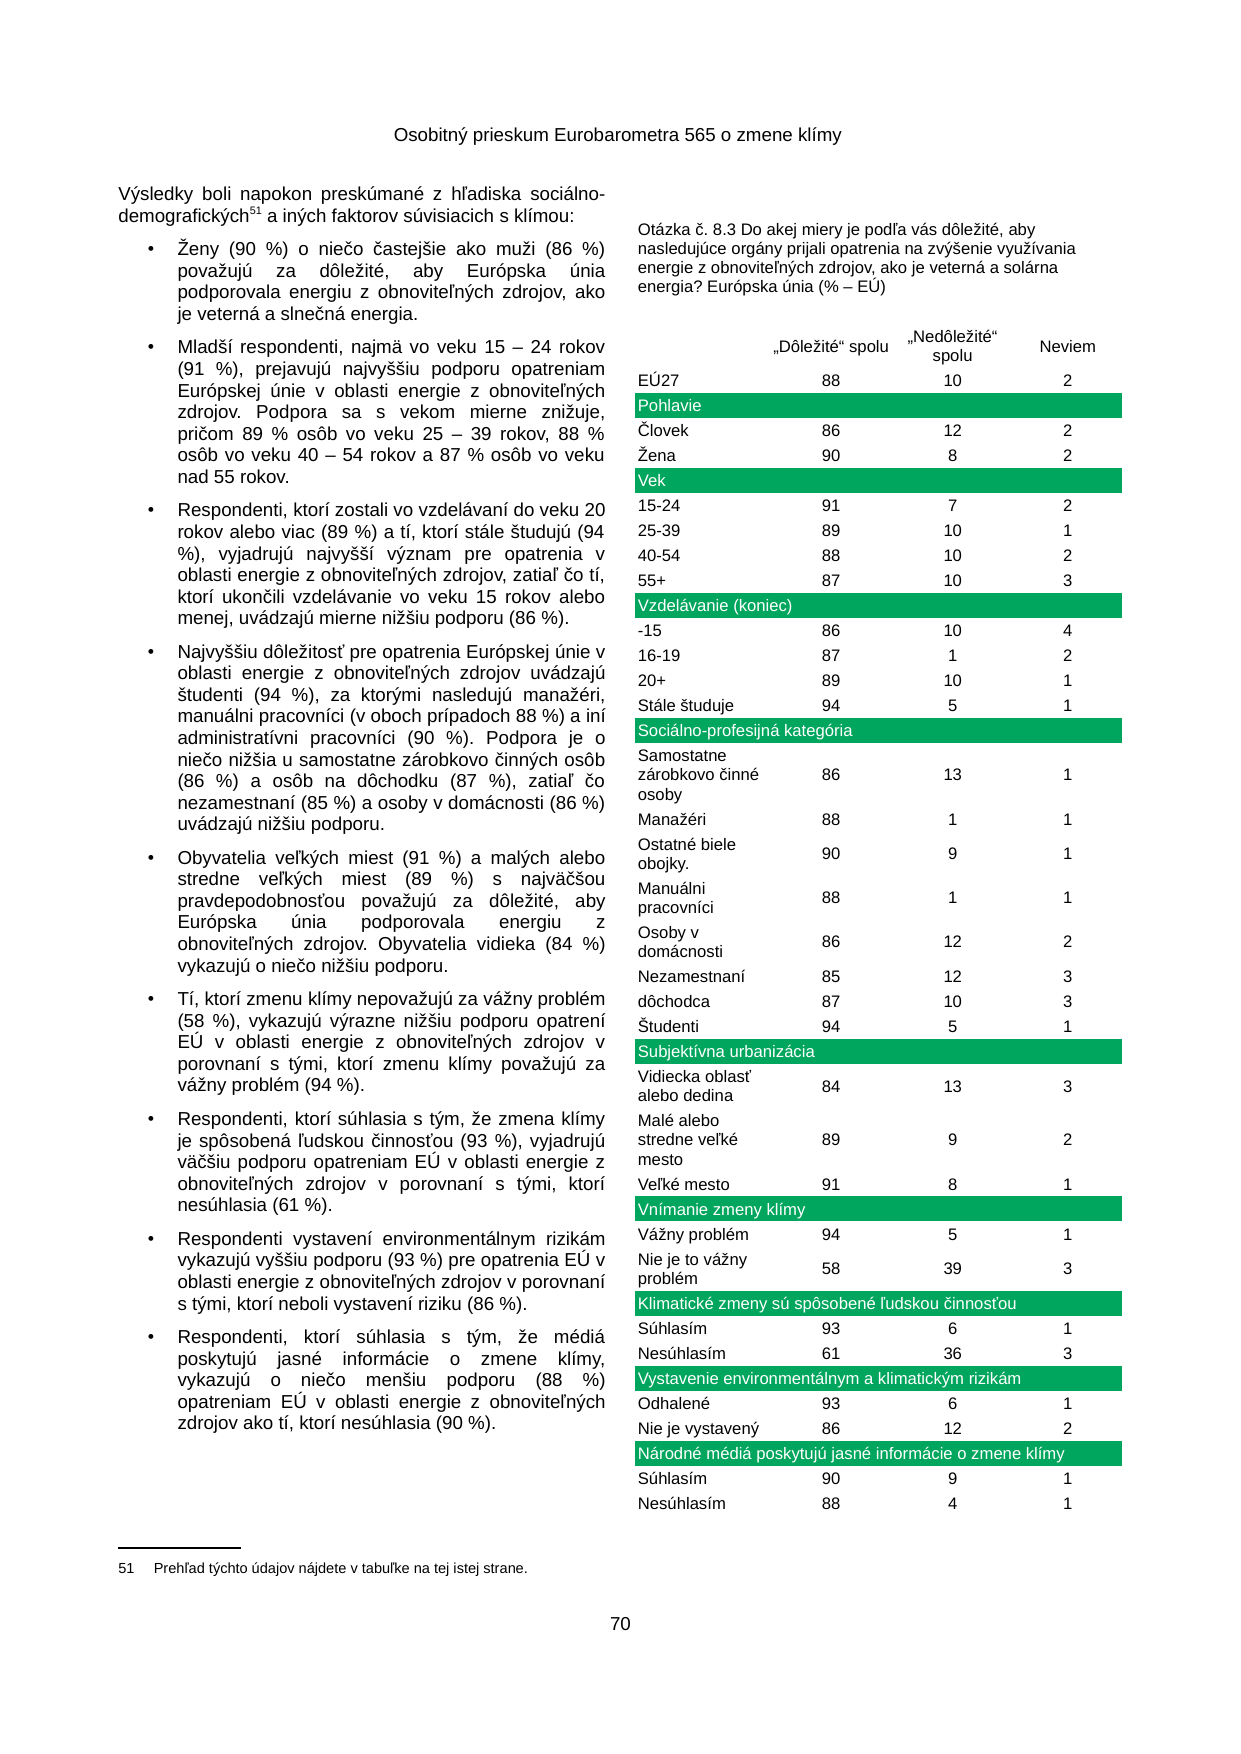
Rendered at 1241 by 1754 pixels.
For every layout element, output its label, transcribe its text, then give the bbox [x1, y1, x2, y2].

table_cell 2 [1013, 418, 1122, 443]
table_cell 2 [1013, 643, 1122, 668]
table_cell 5 [892, 1221, 1013, 1246]
table_cell 1 [1013, 876, 1122, 920]
table_cell Nezamestnaní [635, 964, 770, 989]
table_cell 1 [1013, 806, 1122, 831]
table_cell Manuálni pracovníci [635, 876, 770, 920]
table_cell 93 [770, 1391, 892, 1416]
table_cell 10 [892, 668, 1013, 693]
table_cell Nesúhlasím [635, 1491, 770, 1516]
table_cell 10 [892, 568, 1013, 593]
table_cell 20+ [635, 668, 770, 693]
table_cell 9 [892, 1466, 1013, 1491]
table_cell Študenti [635, 1014, 770, 1039]
table_cell Človek [635, 418, 770, 443]
table_cell 10 [892, 368, 1013, 393]
table_cell 25-39 [635, 518, 770, 543]
table_cell 9 [892, 1108, 1013, 1171]
table_cell 87 [770, 568, 892, 593]
table_cell 58 [770, 1246, 892, 1291]
table_cell [1013, 299, 1122, 324]
table_cell Subjektívna urbanizácia [635, 1039, 1122, 1064]
table_cell 36 [892, 1341, 1013, 1366]
table_cell 88 [770, 806, 892, 831]
table_cell 3 [1013, 989, 1122, 1014]
table_cell 3 [1013, 1064, 1122, 1108]
table_cell 87 [770, 989, 892, 1014]
table_cell 2 [1013, 1108, 1122, 1171]
table_cell 86 [770, 1416, 892, 1441]
table_cell 3 [1013, 964, 1122, 989]
table_cell 40-54 [635, 543, 770, 568]
table_cell 12 [892, 920, 1013, 964]
list Respondenti vystavení environmentálnym rizikám vykazujú vyššiu podporu (93 %) pre opatrenia EÚ v oblasti energie z obnoviteľných zdrojov v porovnaní s tými, ktorí neboli vystavení riziku (86 %). [148, 1227, 605, 1314]
list Mladší respondenti, najmä vo veku 15 – 24 rokov (91 %), prejavujú najvyššiu podporu opatreniam Európskej únie v oblasti energie z obnoviteľných zdrojov. Podpora sa s vekom mierne znižuje, pričom 89 % osôb vo veku 25 – 39 rokov, 88 % osôb vo veku 40 – 54 rokov a 87 % osôb vo veku nad 55 rokov. [148, 336, 605, 487]
table_cell 9 [892, 831, 1013, 876]
table_header Otázka č. 8.3 Do akej miery je podľa vás dôležité, aby nasledujúce orgány prijali opatrenia na zvýšenie využívania energie z obnoviteľných zdrojov, ako je veterná a solárna energia? Európska únia (% – EÚ) [635, 216, 1122, 299]
table_cell 39 [892, 1246, 1013, 1291]
table_cell 8 [892, 443, 1013, 468]
list Ženy (90 %) o niečo častejšie ako muži (86 %) považujú za dôležité, aby Európska únia podporovala energiu z obnoviteľných zdrojov, ako je veterná a slnečná energia. [148, 238, 605, 324]
table_cell 10 [892, 989, 1013, 1014]
table_cell Veľké mesto [635, 1171, 770, 1196]
table_cell 88 [770, 543, 892, 568]
table_cell 61 [770, 1341, 892, 1366]
table_cell 91 [770, 1171, 892, 1196]
table_cell 7 [892, 493, 1013, 518]
table_cell 3 [1013, 1341, 1122, 1366]
list Najvyššiu dôležitosť pre opatrenia Európskej únie v oblasti energie z obnoviteľných zdrojov uvádzajú študenti (94 %), za ktorými nasledujú manažéri, manuálni pracovníci (v oboch prípadoch 88 %) a iní administratívni pracovníci (90 %). Podpora je o niečo nižšia u samostatne zárobkovo činných osôb (86 %) a osôb na dôchodku (87 %), zatiaľ čo nezamestnaní (85 %) a osoby v domácnosti (86 %) uvádzajú nižšiu podporu. [148, 641, 605, 835]
table_cell 89 [770, 668, 892, 693]
table_cell Neviem [1013, 324, 1122, 368]
table_cell 1 [1013, 831, 1122, 876]
table_cell 94 [770, 693, 892, 718]
table_cell 1 [1013, 668, 1122, 693]
table_cell Pohlavie [635, 393, 1122, 418]
table_cell 1 [1013, 1014, 1122, 1039]
table_cell 1 [1013, 518, 1122, 543]
table_cell [635, 324, 770, 368]
table_cell 15-24 [635, 493, 770, 518]
table_cell 2 [1013, 368, 1122, 393]
table_cell [892, 299, 1013, 324]
table_cell 86 [770, 418, 892, 443]
table_cell Žena [635, 443, 770, 468]
table_cell EÚ27 [635, 368, 770, 393]
list Tí, ktorí zmenu klímy nepovažujú za vážny problém (58 %), vykazujú výrazne nižšiu podporu opatrení EÚ v oblasti energie z obnoviteľných zdrojov v porovnaní s tými, ktorí zmenu klímy považujú za vážny problém (94 %). [148, 988, 605, 1096]
table_cell 91 [770, 493, 892, 518]
table_cell 1 [1013, 1491, 1122, 1516]
table_cell „Dôležité“ spolu [770, 324, 892, 368]
table_cell Ostatné biele obojky. [635, 831, 770, 876]
text Prehľad týchto údajov nájdete v tabuľke na tej istej strane. [118, 1560, 605, 1577]
table_cell 2 [1013, 920, 1122, 964]
table_cell 88 [770, 1491, 892, 1516]
table_cell 89 [770, 1108, 892, 1171]
table_cell 1 [892, 876, 1013, 920]
table_cell 1 [892, 643, 1013, 668]
table_cell 13 [892, 743, 1013, 806]
table_cell [770, 299, 892, 324]
table_cell 1 [1013, 743, 1122, 806]
table_cell 90 [770, 831, 892, 876]
table_cell 16-19 [635, 643, 770, 668]
table_cell 90 [770, 1466, 892, 1491]
table_cell 12 [892, 1416, 1013, 1441]
table_cell 86 [770, 743, 892, 806]
table_cell 2 [1013, 543, 1122, 568]
table_cell Nie je vystavený [635, 1416, 770, 1441]
table_cell Sociálno-profesijná kategória [635, 718, 1122, 743]
table_cell Vnímanie zmeny klímy [635, 1196, 1122, 1221]
table_cell 90 [770, 443, 892, 468]
list Respondenti, ktorí súhlasia s tým, že médiá poskytujú jasné informácie o zmene klímy, vykazujú o niečo menšiu podporu (88 %) opatreniam EÚ v oblasti energie z obnoviteľných zdrojov ako tí, ktorí nesúhlasia (90 %). [148, 1326, 605, 1434]
table_cell 1 [1013, 693, 1122, 718]
table_cell 13 [892, 1064, 1013, 1108]
table_cell 89 [770, 518, 892, 543]
table_cell 94 [770, 1014, 892, 1039]
table_cell Osoby v domácnosti [635, 920, 770, 964]
table_cell 1 [1013, 1466, 1122, 1491]
table_cell 10 [892, 543, 1013, 568]
list Respondenti, ktorí súhlasia s tým, že zmena klímy je spôsobená ľudskou činnosťou (93 %), vyjadrujú väčšiu podporu opatreniam EÚ v oblasti energie z obnoviteľných zdrojov v porovnaní s tými, ktorí nesúhlasia (61 %). [148, 1108, 605, 1216]
table_cell 12 [892, 964, 1013, 989]
table_cell Vzdelávanie (koniec) [635, 593, 1122, 618]
table_cell 85 [770, 964, 892, 989]
table_cell 1 [1013, 1316, 1122, 1341]
table_cell 5 [892, 693, 1013, 718]
table_cell Nie je to vážny problém [635, 1246, 770, 1291]
table_cell Súhlasím [635, 1466, 770, 1491]
table_cell 88 [770, 368, 892, 393]
table_cell 94 [770, 1221, 892, 1246]
table_cell Národné médiá poskytujú jasné informácie o zmene klímy [635, 1441, 1122, 1466]
table_cell Manažéri [635, 806, 770, 831]
table_cell 6 [892, 1391, 1013, 1416]
table_cell dôchodca [635, 989, 770, 1014]
table_cell Vidiecka oblasť alebo dedina [635, 1064, 770, 1108]
table_cell 2 [1013, 443, 1122, 468]
table_cell 6 [892, 1316, 1013, 1341]
table_cell 10 [892, 618, 1013, 643]
table_cell Vystavenie environmentálnym a klimatickým rizikám [635, 1366, 1122, 1391]
table_cell 12 [892, 418, 1013, 443]
table_cell Stále študuje [635, 693, 770, 718]
table_cell -15 [635, 618, 770, 643]
table_cell Vek [635, 468, 1122, 493]
table_cell 86 [770, 920, 892, 964]
table_cell 2 [1013, 493, 1122, 518]
text Výsledky boli napokon preskúmané z hľadiska sociálno-demografických a iných faktorov súvisiacich s klímou: [118, 183, 605, 226]
list Obyvatelia veľkých miest (91 %) a malých alebo stredne veľkých miest (89 %) s najväčšou pravdepodobnosťou považujú za dôležité, aby Európska únia podporovala energiu z obnoviteľných zdrojov. Obyvatelia vidieka (84 %) vykazujú o niečo nižšiu podporu. [148, 847, 605, 976]
table_cell 2 [1013, 1416, 1122, 1441]
table_cell 1 [1013, 1171, 1122, 1196]
table_cell 55+ [635, 568, 770, 593]
table_cell 88 [770, 876, 892, 920]
table_cell Malé alebo stredne veľké mesto [635, 1108, 770, 1171]
table_cell 84 [770, 1064, 892, 1108]
table_cell 87 [770, 643, 892, 668]
table_cell 4 [1013, 618, 1122, 643]
table_cell Nesúhlasím [635, 1341, 770, 1366]
table_cell 93 [770, 1316, 892, 1341]
table_cell 1 [1013, 1221, 1122, 1246]
table_cell 3 [1013, 568, 1122, 593]
table_cell „Nedôležité“ spolu [892, 324, 1013, 368]
table_cell Vážny problém [635, 1221, 770, 1246]
table_cell 1 [1013, 1391, 1122, 1416]
table_cell 8 [892, 1171, 1013, 1196]
table_cell 4 [892, 1491, 1013, 1516]
table_cell Odhalené [635, 1391, 770, 1416]
list Respondenti, ktorí zostali vo vzdelávaní do veku 20 rokov alebo viac (89 %) a tí, ktorí stále študujú (94 %), vyjadrujú najvyšší význam pre opatrenia v oblasti energie z obnoviteľných zdrojov, zatiaľ čo tí, ktorí ukončili vzdelávanie vo veku 15 rokov alebo menej, uvádzajú mierne nižšiu podporu (86 %). [148, 499, 605, 629]
table_cell 10 [892, 518, 1013, 543]
table_cell Súhlasím [635, 1316, 770, 1341]
table_cell Klimatické zmeny sú spôsobené ľudskou činnosťou [635, 1291, 1122, 1316]
table_cell 5 [892, 1014, 1013, 1039]
table_cell Samostatne zárobkovo činné osoby [635, 743, 770, 806]
table_cell 1 [892, 806, 1013, 831]
table_cell 3 [1013, 1246, 1122, 1291]
table_cell [635, 299, 770, 324]
table_cell 86 [770, 618, 892, 643]
